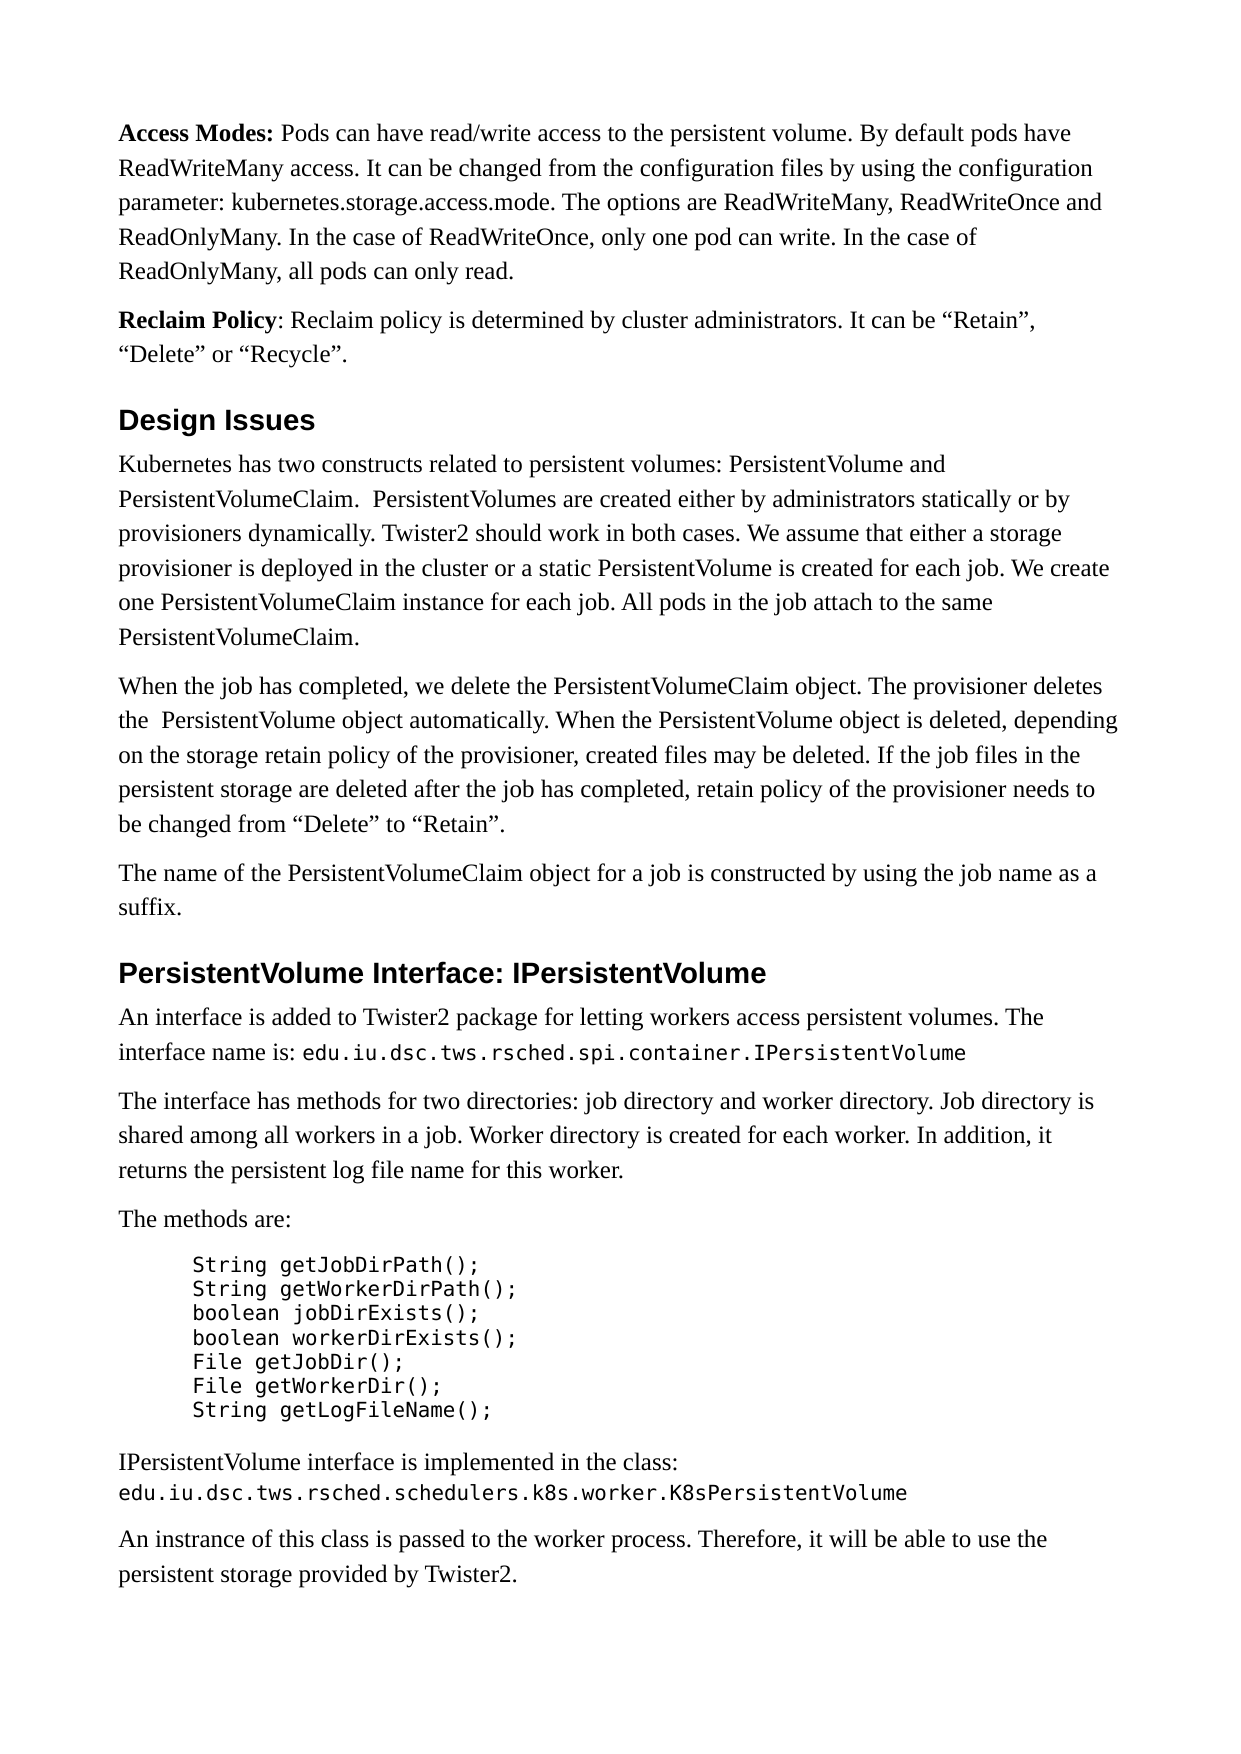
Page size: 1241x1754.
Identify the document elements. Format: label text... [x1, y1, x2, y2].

text The methods are: [118, 1204, 1122, 1233]
text IPersistentVolume interface is implemented in the class: edu.iu.dsc.tws.rsched.schedulers.k8s.worker.K8sPersistentVolume [118, 1447, 1122, 1505]
text String getJobDirPath(); [192, 1253, 1122, 1277]
text When the job has completed, we delete the PersistentVolumeClaim object. The provisioner deletes the PersistentVolume object automatically. When the PersistentVolume object is deleted, depending on the storage retain policy of the provisioner, created files may be deleted. If the job files in the persistent storage are deleted after the job has completed, retain policy of the provisioner needs to be changed from “Delete” to “Retain”. [118, 671, 1122, 838]
subtitle PersistentVolume Interface: IPersistentVolume [118, 956, 1122, 990]
text The interface has methods for two directories: job directory and worker directory. Job directory is shared among all workers in a job. Worker directory is created for each worker. In addition, it returns the persistent log file name for this worker. [118, 1086, 1122, 1183]
text Reclaim Policy: Reclaim policy is determined by cluster administrators. It can be “Retain”, “Delete” or “Recycle”. [118, 305, 1122, 368]
text File getJobDir(); [192, 1350, 1122, 1374]
text String getWorkerDirPath(); [192, 1277, 1122, 1301]
text The name of the PersistentVolumeClaim object for a job is constructed by using the job name as a suffix. [118, 858, 1122, 921]
text File getWorkerDir(); [192, 1374, 1122, 1398]
subtitle Design Issues [118, 403, 1122, 437]
text String getLogFileName(); [192, 1398, 1122, 1423]
text boolean workerDirExists(); [192, 1326, 1122, 1350]
text Access Modes: Pods can have read/write access to the persistent volume. By default pods have ReadWriteMany access. It can be changed from the configuration files by using the configuration parameter: kubernetes.storage.access.mode. The options are ReadWriteMany, ReadWriteOnce and ReadOnlyMany. In the case of ReadWriteOnce, only one pod can write. In the case of ReadOnlyMany, all pods can only read. [118, 118, 1122, 285]
text An interface is added to Twister2 package for letting workers access persistent volumes. The interface name is: edu.iu.dsc.tws.rsched.spi.container.IPersistentVolume [118, 1002, 1122, 1066]
text boolean jobDirExists(); [192, 1301, 1122, 1326]
text An instrance of this class is passed to the worker process. Therefore, it will be able to use the persistent storage provided by Twister2. [118, 1524, 1122, 1587]
text Kubernetes has two constructs related to persistent volumes: PersistentVolume and PersistentVolumeClaim. PersistentVolumes are created either by administrators statically or by provisioners dynamically. Twister2 should work in both cases. We assume that either a storage provisioner is deployed in the cluster or a static PersistentVolume is created for each job. We create one PersistentVolumeClaim instance for each job. All pods in the job attach to the same PersistentVolumeClaim. [118, 449, 1122, 651]
